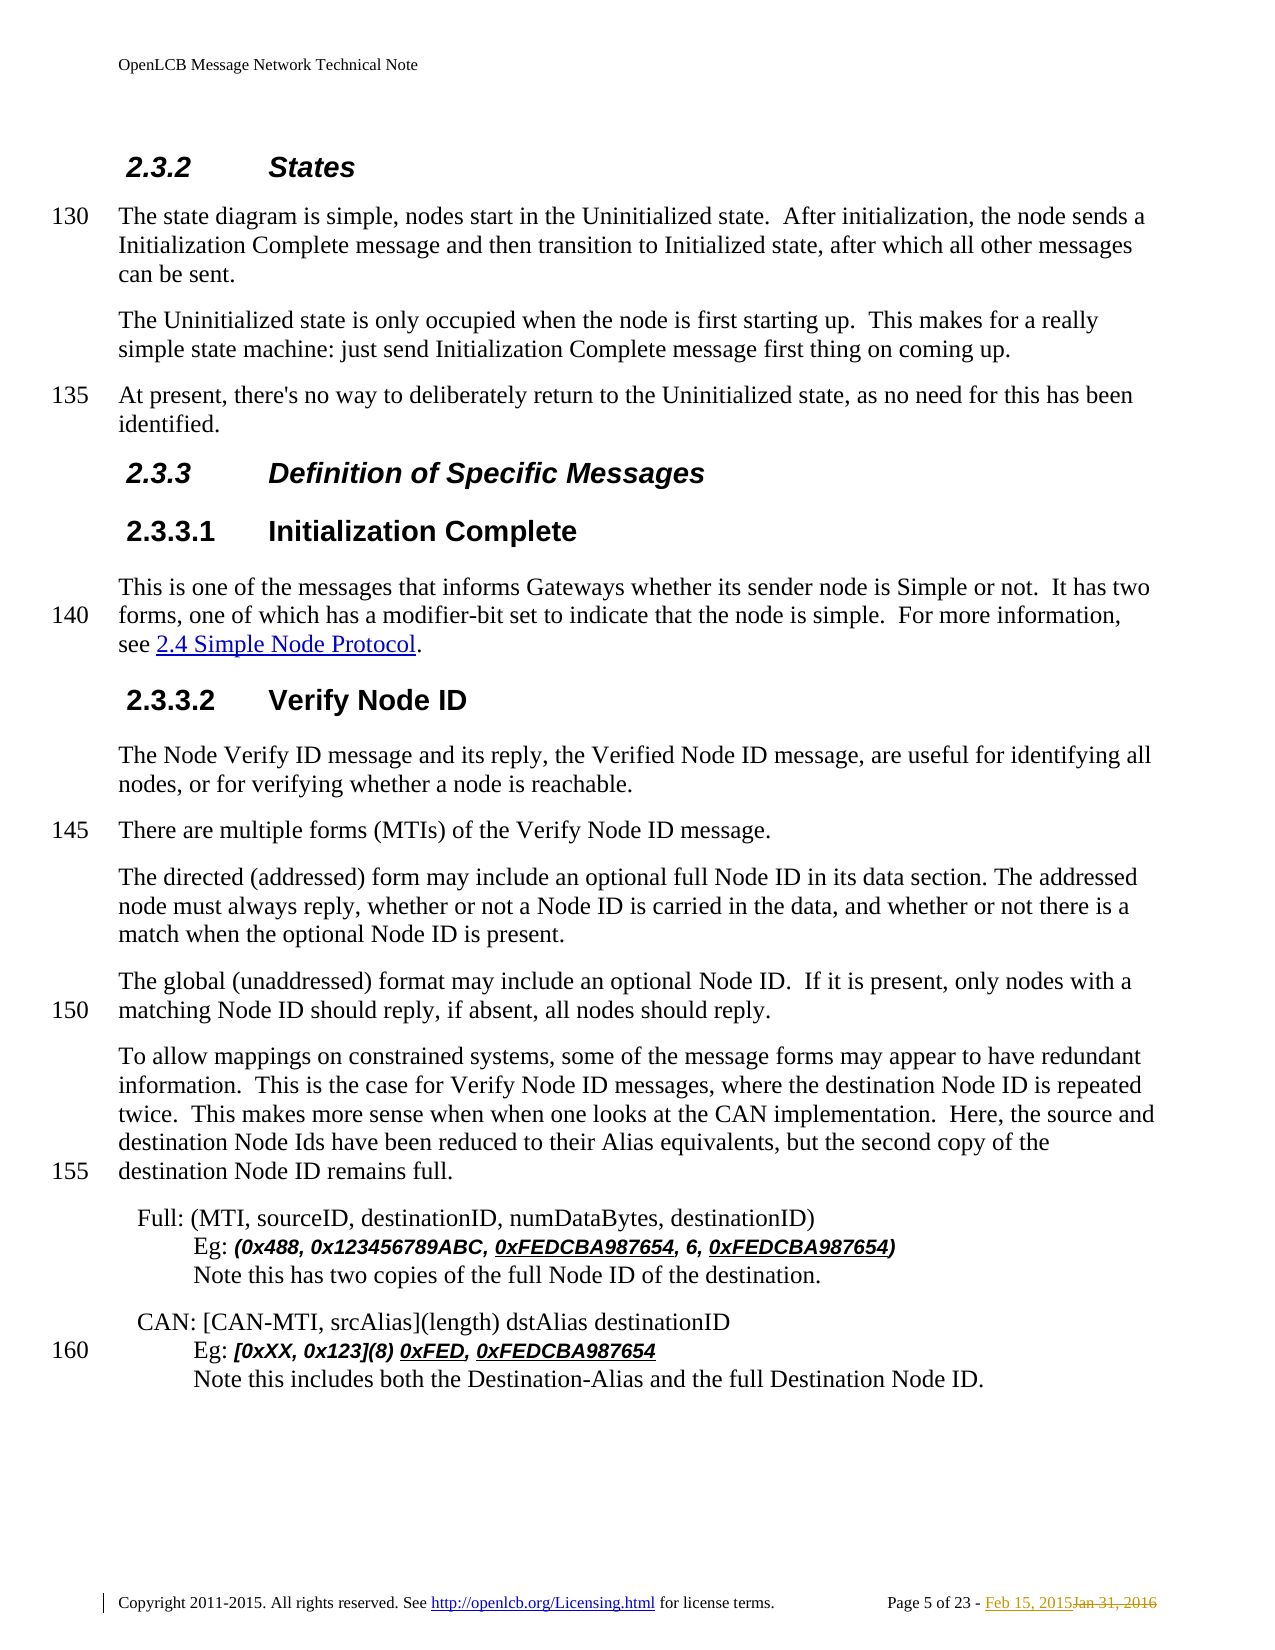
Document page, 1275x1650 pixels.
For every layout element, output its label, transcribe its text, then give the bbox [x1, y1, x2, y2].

text Eg: (0x488, 0x123456789ABC, 0xFEDCBA987654, 6, 0xFEDCBA987654) Note this has two copies of the full Node ID of the destination. [118, 1231, 1157, 1289]
text The global (unaddressed) format may include an optional Node ID. If it is present, only nodes with a matching Node ID should reply, if absent, all nodes should reply. [118, 966, 1157, 1023]
text CAN: [CAN-MTI, srcAlias](length) dstAlias destinationID [118, 1307, 1157, 1335]
subtitle Definition of Specific Messages [118, 456, 1157, 489]
subtitle States [118, 150, 1157, 183]
text There are multiple forms (MTIs) of the Verify Node ID message. [118, 816, 1157, 844]
text The state diagram is simple, nodes start in the Uninitialized state. After initialization, the node sends a Initialization Complete message and then transition to Initialized state, after which all other messages can be sent. [118, 201, 1157, 287]
text Full: (MTI, sourceID, destinationID, numDataBytes, destinationID) [118, 1203, 1157, 1231]
text To allow mappings on constrained systems, some of the message forms may appear to have redundant information. This is the case for Verify Node ID messages, where the destination Node ID is repeated twice. This makes more sense when when one looks at the CAN implementation. Here, the source and destination Node Ids have been reduced to their Alias equivalents, but the second copy of the destination Node ID remains full. [118, 1041, 1157, 1185]
text This is one of the messages that informs Gateways whether its sender node is Simple or not. It has two forms, one of which has a modifier-bit set to indicate that the node is simple. For more information, see 2.4 Simple Node Protocol. [118, 572, 1157, 658]
text At present, there's no way to deliberately return to the Uninitialized state, as no need for this has been identified. [118, 380, 1157, 438]
text The Node Verify ID message and its reply, the Verified Node ID message, are useful for identifying all nodes, or for verifying whether a node is reachable. [118, 740, 1157, 798]
text Eg: [0xXX, 0x123](8) 0xFED, 0xFEDCBA987654 Note this includes both the Destination-Alias and the full Destination Node ID. [118, 1335, 1157, 1393]
text The directed (addressed) form may include an optional full Node ID in its data section. The addressed node must always reply, whether or not a Node ID is carried in the data, and whether or not there is a match when the optional Node ID is present. [118, 862, 1157, 948]
subtitle Verify Node ID [118, 683, 1157, 716]
text The Uninitialized state is only occupied when the node is first starting up. This makes for a really simple state machine: just send Initialization Complete message first thing on coming up. [118, 305, 1157, 363]
subtitle Initialization Complete [118, 514, 1157, 547]
